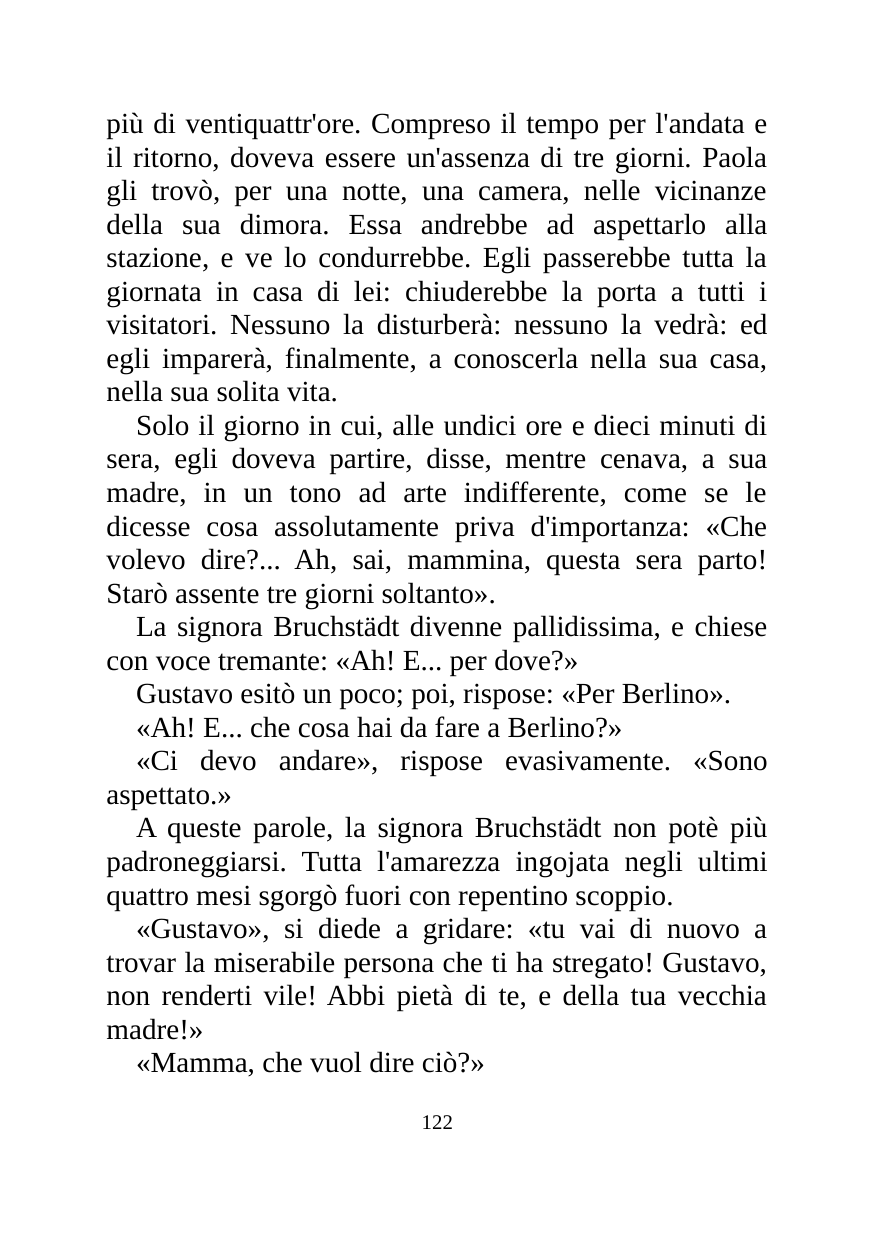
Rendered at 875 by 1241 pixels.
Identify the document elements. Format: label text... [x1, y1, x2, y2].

text «Gustavo», si diede a gridare: «tu vai di nuovo a trovar la miserabile persona che ti ha stregato! Gustavo, non renderti vile! Abbi pietà di te, e della tua vecchia madre!» [106, 911, 768, 1045]
text Gustavo esitò un poco; poi, rispose: «Per Berlino». [106, 676, 768, 710]
text «Ah! E... che cosa hai da fare a Berlino?» [106, 710, 768, 743]
text «Ci devo andare», rispose evasivamente. «Sono aspettato.» [106, 743, 768, 811]
text più di ventiquattr'ore. Compreso il tempo per l'andata e il ritorno, doveva essere un'assenza di tre giorni. Paola gli trovò, per una notte, una camera, nelle vicinanze della sua dimora. Essa andrebbe ad aspettarlo alla stazione, e ve lo condurrebbe. Egli passerebbe tutta la giornata in casa di lei: chiuderebbe la porta a tutti i visitatori. Nessuno la disturberà: nessuno la vedrà: ed egli imparerà, finalmente, a conoscerla nella sua casa, nella sua solita vita. [106, 106, 768, 408]
text Solo il giorno in cui, alle undici ore e dieci minuti di sera, egli doveva partire, disse, mentre cenava, a sua madre, in un tono ad arte indifferente, come se le dicesse cosa assolutamente priva d'importanza: «Che volevo dire?... Ah, sai, mammina, questa sera parto! Starò assente tre giorni soltanto». [106, 408, 768, 609]
text La signora Bruchstädt divenne pallidissima, e chiese con voce tremante: «Ah! E... per dove?» [106, 609, 768, 676]
text A queste parole, la signora Bruchstädt non potè più padroneggiarsi. Tutta l'amarezza ingojata negli ultimi quattro mesi sgorgò fuori con repentino scoppio. [106, 811, 768, 911]
text «Mamma, che vuol dire ciò?» [106, 1045, 768, 1079]
